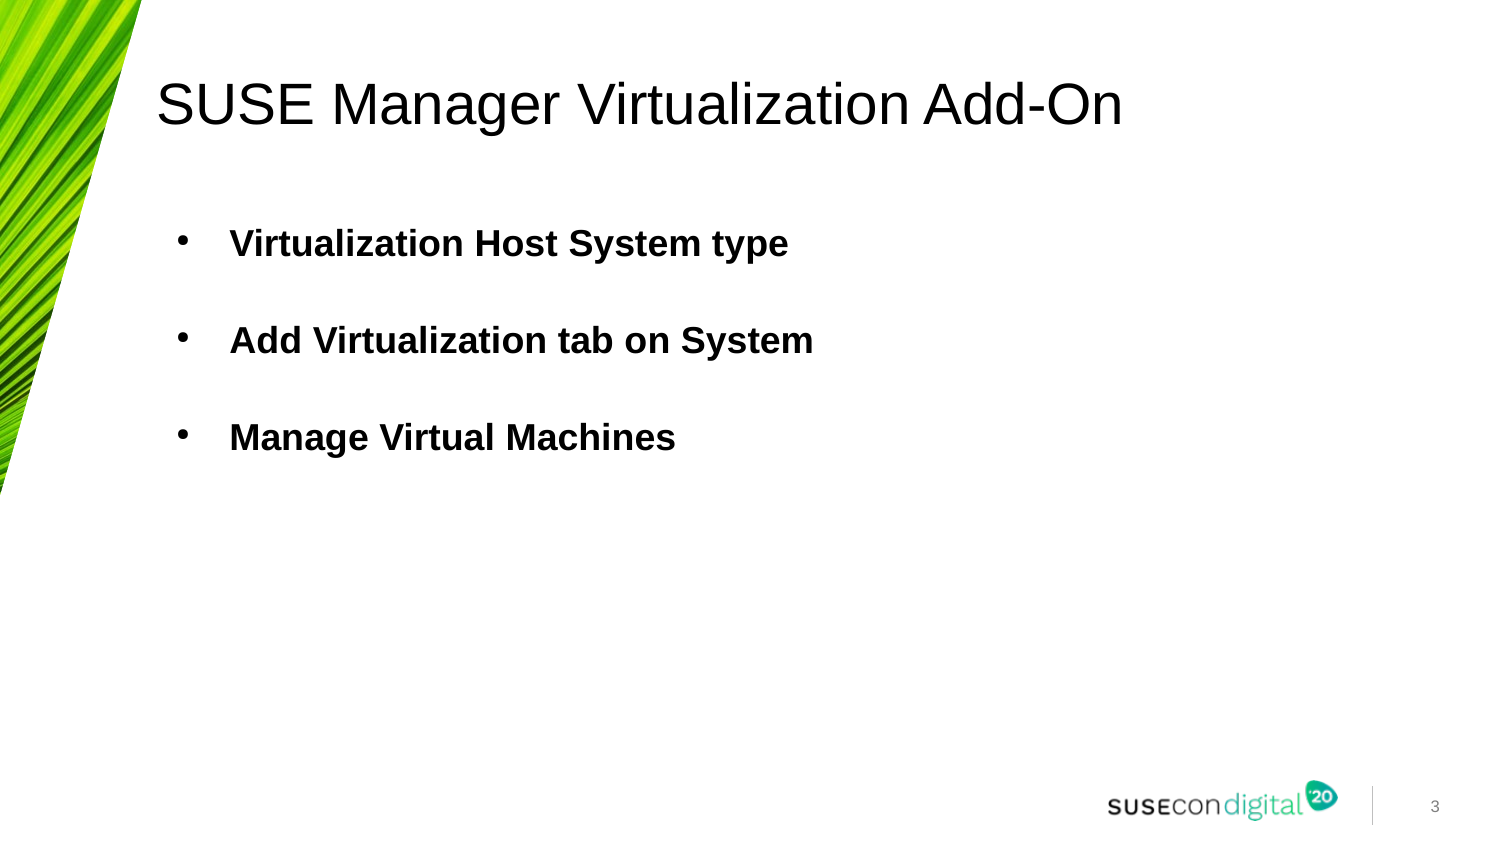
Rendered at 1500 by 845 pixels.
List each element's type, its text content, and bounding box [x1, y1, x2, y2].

picture [1108, 780, 1338, 821]
picture [0, 0, 141, 492]
list Virtualization Host System type Add Virtualization tab on System Manage Virtual Machines [143, 188, 1453, 756]
title SUSE Manager Virtualization Add-On [141, 66, 1453, 151]
